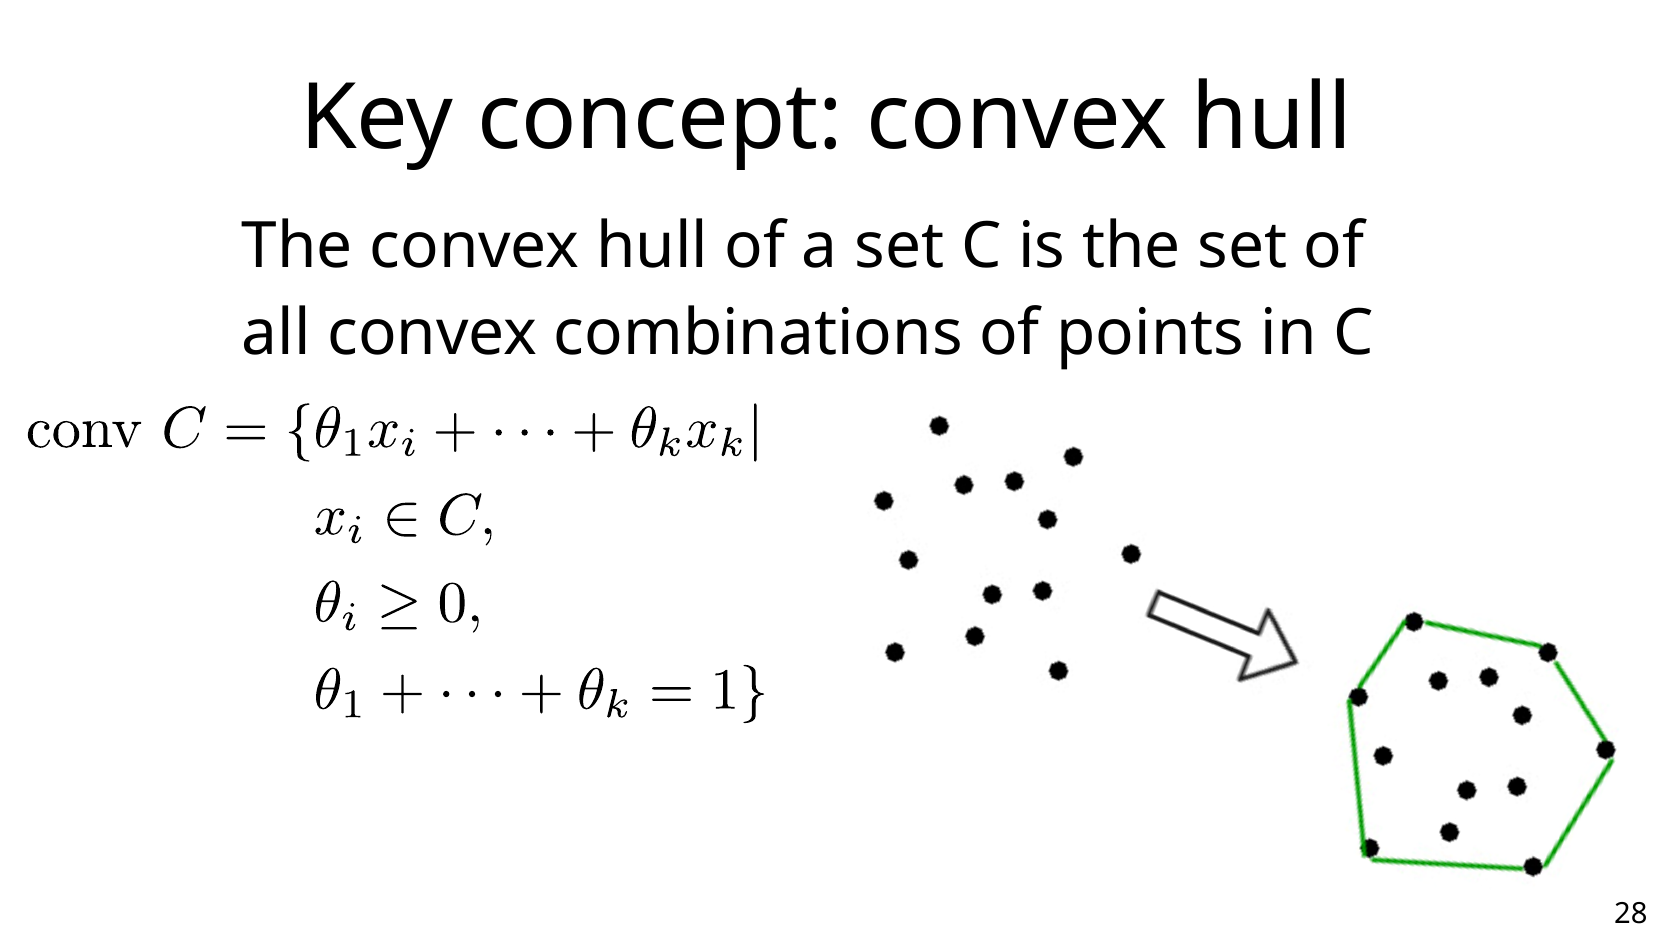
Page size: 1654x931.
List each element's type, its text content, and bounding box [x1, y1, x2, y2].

title Key concept: convex hull [82, 1, 1571, 226]
text_box [25, 403, 769, 724]
picture [816, 381, 1648, 931]
list The convex hull of a set C is the set of all convex combinations of points in C [241, 198, 1448, 374]
